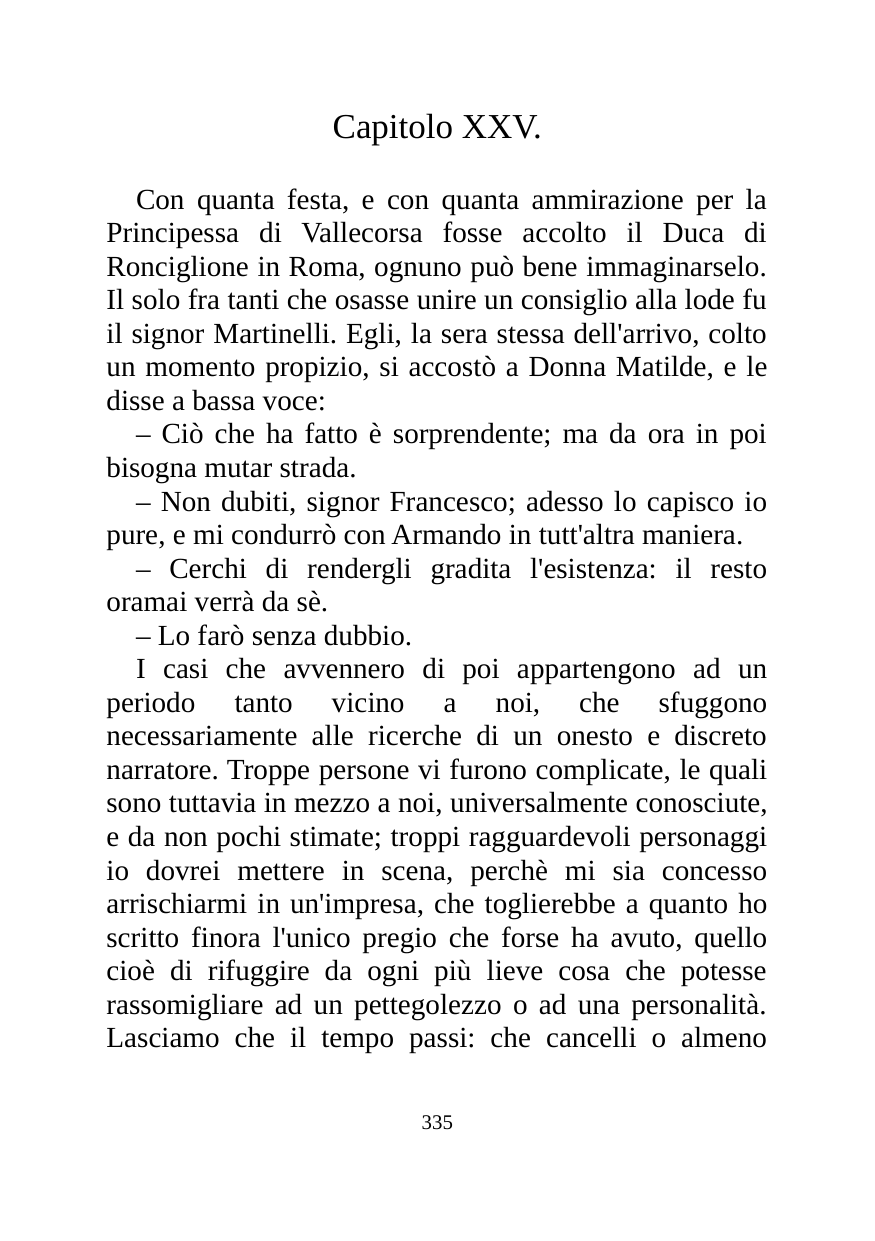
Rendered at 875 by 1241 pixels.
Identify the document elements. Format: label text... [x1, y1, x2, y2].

text – Ciò che ha fatto è sorprendente; ma da ora in poi bisogna mutar strada. [106, 417, 768, 484]
text Con quanta festa, e con quanta ammirazione per la Principessa di Vallecorsa fosse accolto il Duca di Ronciglione in Roma, ognuno può bene immaginarselo. Il solo fra tanti che osasse unire un consiglio alla lode fu il signor Martinelli. Egli, la sera stessa dell'arrivo, colto un momento propizio, si accostò a Donna Matilde, e le disse a bassa voce: [106, 182, 768, 417]
text – Non dubiti, signor Francesco; adesso lo capisco io pure, e mi condurrò con Armando in tutt'altra maniera. [106, 484, 768, 551]
subtitle Capitolo XXV. [106, 106, 768, 146]
text – Lo farò senza dubbio. [106, 618, 768, 651]
text I casi che avvennero di poi appartengono ad un periodo tanto vicino a noi, che sfuggono necessariamente alle ricerche di un onesto e discreto narratore. Troppe persone vi furono complicate, le quali sono tuttavia in mezzo a noi, universalmente conosciute, e da non pochi stimate; troppi ragguardevoli personaggi io dovrei mettere in scena, perchè mi sia concesso arrischiarmi in un'impresa, che toglierebbe a quanto ho scritto finora l'unico pregio che forse ha avuto, quello cioè di rifuggire da ogni più lieve cosa che potesse rassomigliare ad un pettegolezzo o ad una personalità. Lasciamo che il tempo passi: che cancelli o almeno [106, 651, 768, 1054]
text – Cerchi di rendergli gradita l'esistenza: il resto oramai verrà da sè. [106, 551, 768, 618]
